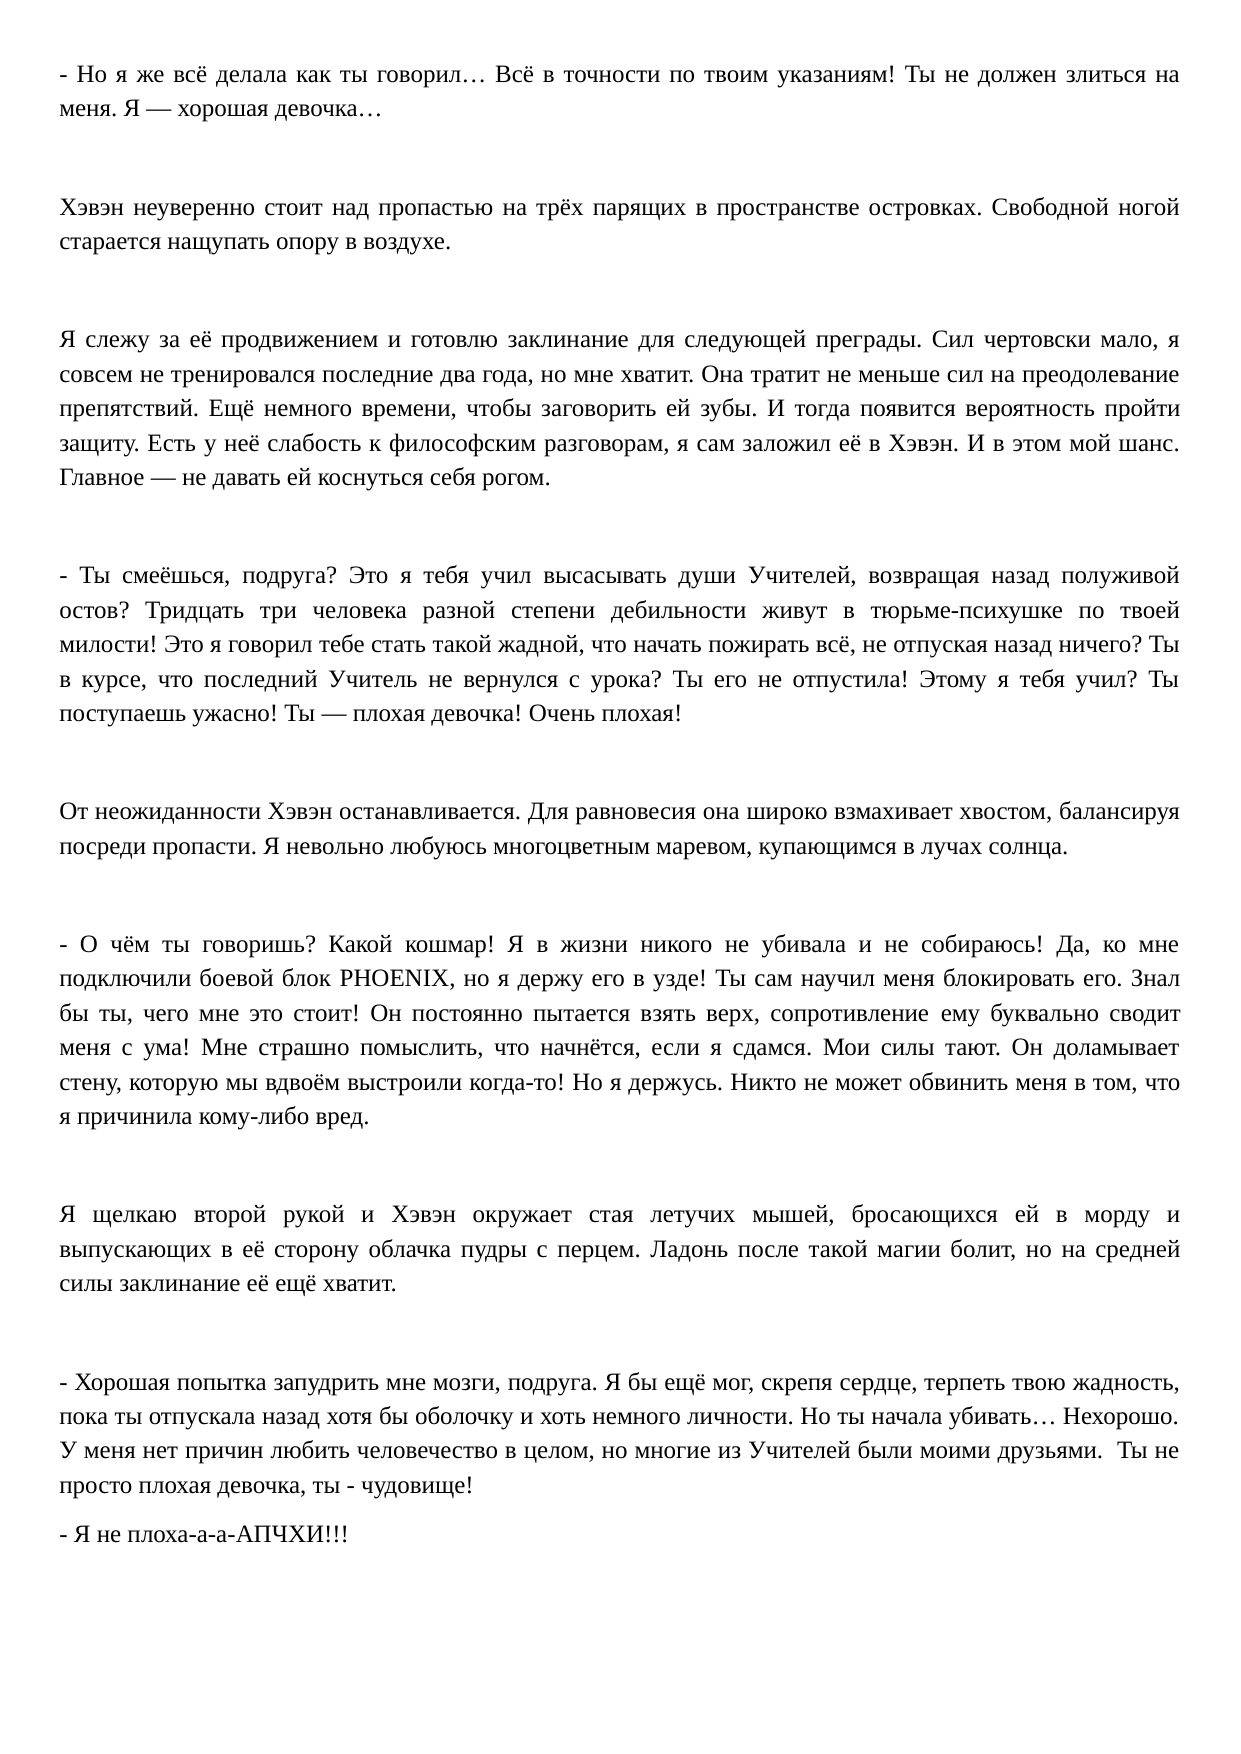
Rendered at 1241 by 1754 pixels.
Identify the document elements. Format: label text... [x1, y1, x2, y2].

text - Ты смеёшься, подруга? Это я тебя учил высасывать души Учителей, возвращая назад полуживой остов? Тридцать три человека разной степени дебильности живут в тюрьме-психушке по твоей милости! Это я говорил тебе стать такой жадной, что начать пожирать всё, не отпуская назад ничего? Ты в курсе, что последний Учитель не вернулся с урока? Ты его не отпустила! Этому я тебя учил? Ты поступаешь ужасно! Ты — плохая девочка! Очень плохая! [59, 560, 1181, 727]
text - О чём ты говоришь? Какой кошмар! Я в жизни никого не убивала и не собираюсь! Да, ко мне подключили боевой блок PHOENIX, но я держу его в узде! Ты сам научил меня блокировать его. Знал бы ты, чего мне это стоит! Он постоянно пытается взять верх, сопротивление ему буквально сводит меня с ума! Мне страшно помыслить, что начнётся, если я сдамся. Мои силы тают. Он доламывает стену, которую мы вдвоём выстроили когда-то! Но я держусь. Никто не может обвинить меня в том, что я причинила кому-либо вред. [59, 929, 1181, 1130]
text - Но я же всё делала как ты говорил… Всё в точности по твоим указаниям! Ты не должен злиться на меня. Я — хорошая девочка… [59, 59, 1181, 122]
text Я слежу за её продвижением и готовлю заклинание для следующей преграды. Сил чертовски мало, я совсем не тренировался последние два года, но мне хватит. Она тратит не меньше сил на преодолевание препятствий. Ещё немного времени, чтобы заговорить ей зубы. И тогда появится вероятность пройти защиту. Есть у неё слабость к философским разговорам, я сам заложил её в Хэвэн. И в этом мой шанс. Главное — не давать ей коснуться себя рогом. [59, 324, 1181, 491]
text - Я не плоха-а-а-АПЧХИ!!! [59, 1519, 1181, 1548]
text Я щелкаю второй рукой и Хэвэн окружает стая летучих мышей, бросающихся ей в морду и выпускающих в её сторону облачка пудры с перцем. Ладонь после такой магии болит, но на средней силы заклинание её ещё хватит. [59, 1199, 1181, 1297]
text От неожиданности Хэвэн останавливается. Для равновесия она широко взмахивает хвостом, балансируя посреди пропасти. Я невольно любуюсь многоцветным маревом, купающимся в лучах солнца. [59, 796, 1181, 859]
text Хэвэн неуверенно стоит над пропастью на трёх парящих в пространстве островках. Свободной ногой старается нащупать опору в воздухе. [59, 192, 1181, 255]
text - Хорошая попытка запудрить мне мозги, подруга. Я бы ещё мог, скрепя сердце, терпеть твою жадность, пока ты отпускала назад хотя бы оболочку и хоть немного личности. Но ты начала убивать… Нехорошо. У меня нет причин любить человечество в целом, но многие из Учителей были моими друзьями. Ты не просто плохая девочка, ты - чудовище! [59, 1367, 1181, 1499]
